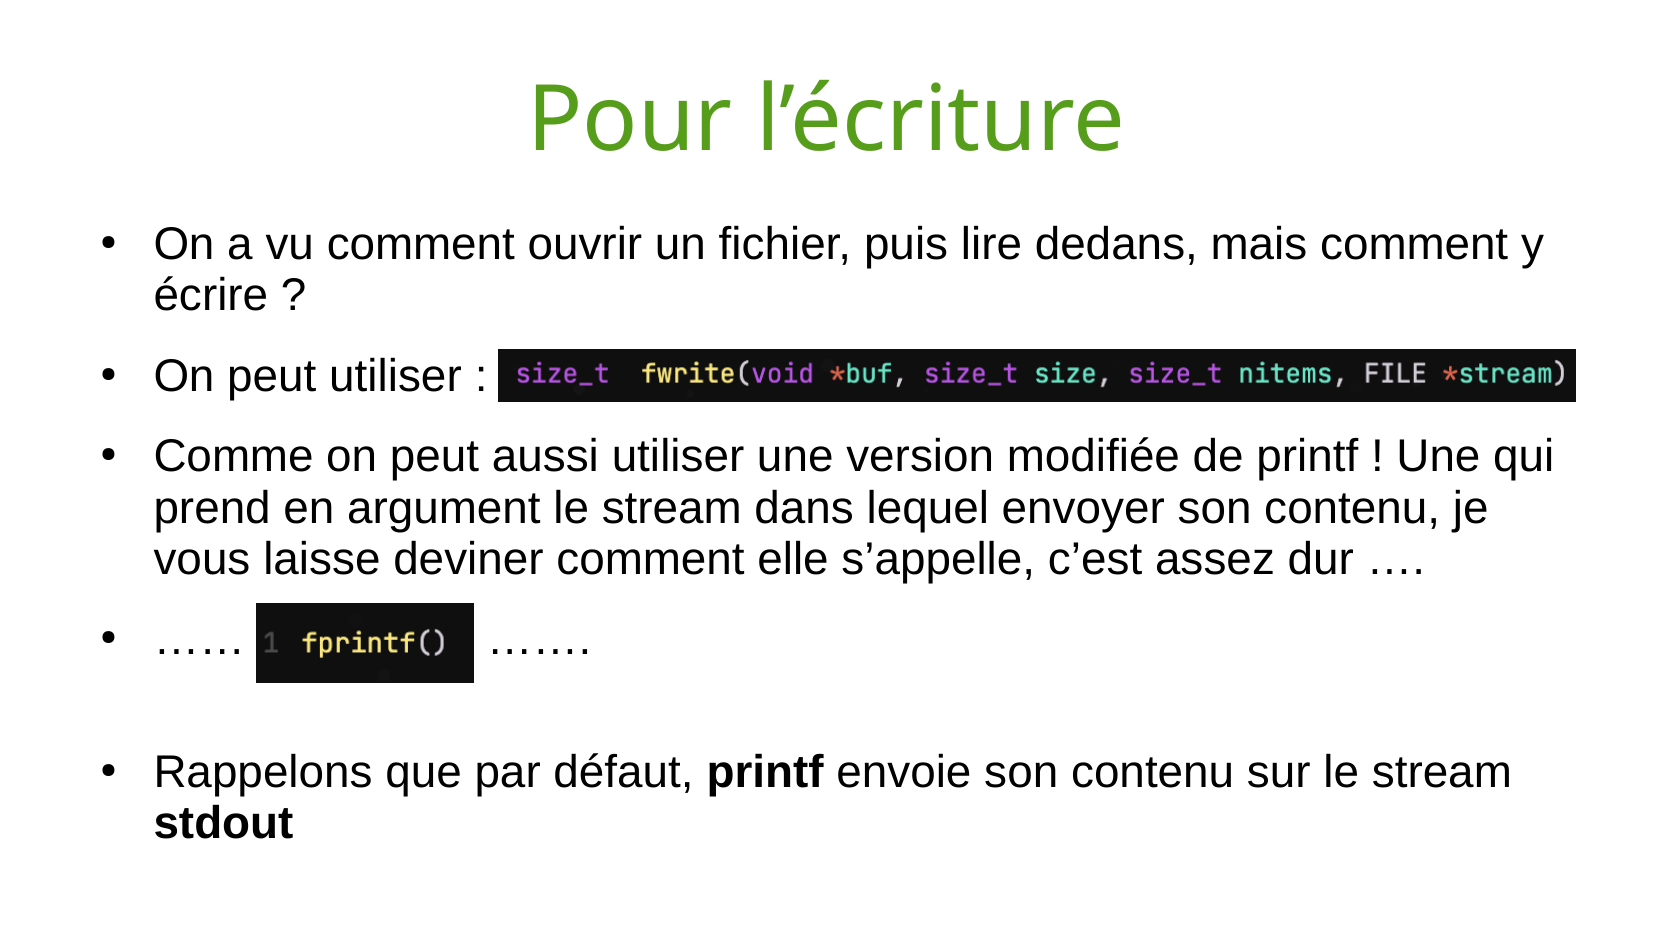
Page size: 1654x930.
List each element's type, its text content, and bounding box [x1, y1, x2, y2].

list On a vu comment ouvrir un fichier, puis lire dedans, mais comment y écrire ? On peut utiliser : Comme on peut aussi utiliser une version modifiée de printf ! Une qui prend en argument le stream dans lequel envoyer son contenu, je vous laisse deviner comment elle s’appelle, c’est assez dur …. …… ……. Rappelons que par défaut, printf envoie son contenu sur le stream stdout [82, 217, 1571, 905]
title Pour l’écriture [82, 37, 1571, 193]
picture [498, 349, 1576, 402]
picture [256, 603, 474, 683]
